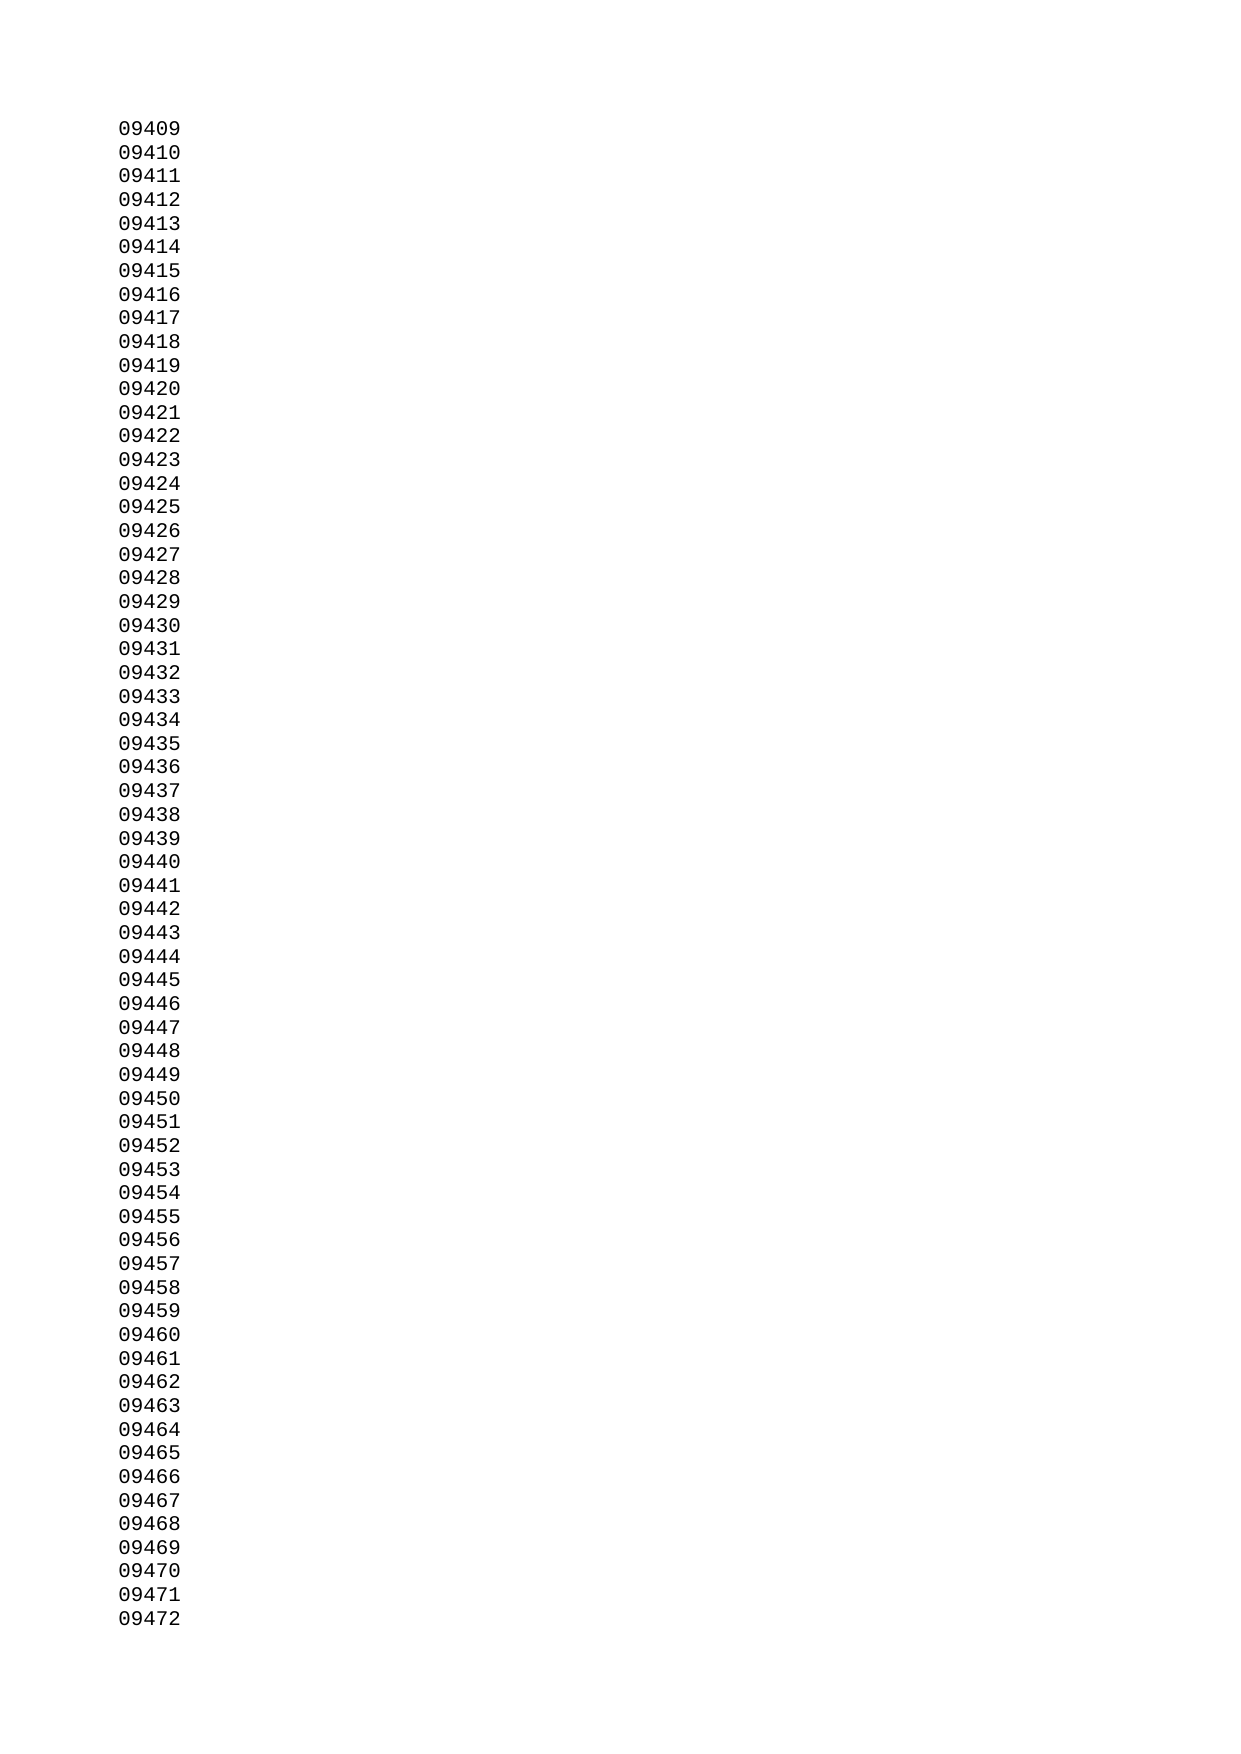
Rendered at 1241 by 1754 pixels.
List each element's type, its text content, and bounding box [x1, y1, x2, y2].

text 09467 [118, 1489, 1122, 1513]
text 09437 [118, 780, 1122, 804]
text 09421 [118, 402, 1122, 426]
text 09458 [118, 1277, 1122, 1300]
text 09462 [118, 1371, 1122, 1395]
text 09432 [118, 662, 1122, 686]
text 09428 [118, 567, 1122, 591]
text 09410 [118, 142, 1122, 165]
text 09441 [118, 875, 1122, 898]
text 09429 [118, 591, 1122, 615]
text 09411 [118, 165, 1122, 189]
text 09461 [118, 1348, 1122, 1371]
text 09425 [118, 496, 1122, 520]
text 09419 [118, 354, 1122, 378]
text 09438 [118, 804, 1122, 827]
text 09430 [118, 615, 1122, 638]
text 09466 [118, 1466, 1122, 1489]
text 09423 [118, 449, 1122, 473]
text 09456 [118, 1229, 1122, 1253]
text 09454 [118, 1182, 1122, 1206]
text 09453 [118, 1158, 1122, 1182]
text 09460 [118, 1324, 1122, 1348]
text 09435 [118, 733, 1122, 757]
text 09436 [118, 757, 1122, 780]
text 09418 [118, 331, 1122, 354]
text 09459 [118, 1300, 1122, 1324]
text 09427 [118, 544, 1122, 567]
text 09450 [118, 1088, 1122, 1111]
text 09457 [118, 1253, 1122, 1277]
text 09443 [118, 922, 1122, 946]
text 09415 [118, 260, 1122, 284]
text 09446 [118, 993, 1122, 1017]
text 09424 [118, 473, 1122, 496]
text 09445 [118, 969, 1122, 993]
text 09452 [118, 1135, 1122, 1158]
text 09434 [118, 709, 1122, 733]
text 09465 [118, 1442, 1122, 1466]
text 09447 [118, 1017, 1122, 1040]
text 09468 [118, 1513, 1122, 1537]
text 09433 [118, 686, 1122, 709]
text 09442 [118, 898, 1122, 922]
text 09451 [118, 1111, 1122, 1135]
text 09409 [118, 118, 1122, 142]
text 09426 [118, 520, 1122, 544]
text 09416 [118, 284, 1122, 307]
text 09455 [118, 1206, 1122, 1229]
text 09413 [118, 213, 1122, 236]
text 09470 [118, 1561, 1122, 1584]
text 09472 [118, 1608, 1122, 1631]
text 09440 [118, 851, 1122, 875]
text 09422 [118, 426, 1122, 449]
text 09431 [118, 638, 1122, 662]
text 09471 [118, 1584, 1122, 1608]
text 09449 [118, 1064, 1122, 1088]
text 09444 [118, 946, 1122, 969]
text 09414 [118, 236, 1122, 260]
text 09469 [118, 1537, 1122, 1561]
text 09464 [118, 1419, 1122, 1442]
text 09420 [118, 378, 1122, 402]
text 09448 [118, 1040, 1122, 1064]
text 09463 [118, 1395, 1122, 1419]
text 09439 [118, 827, 1122, 851]
text 09412 [118, 189, 1122, 213]
text 09417 [118, 307, 1122, 331]
